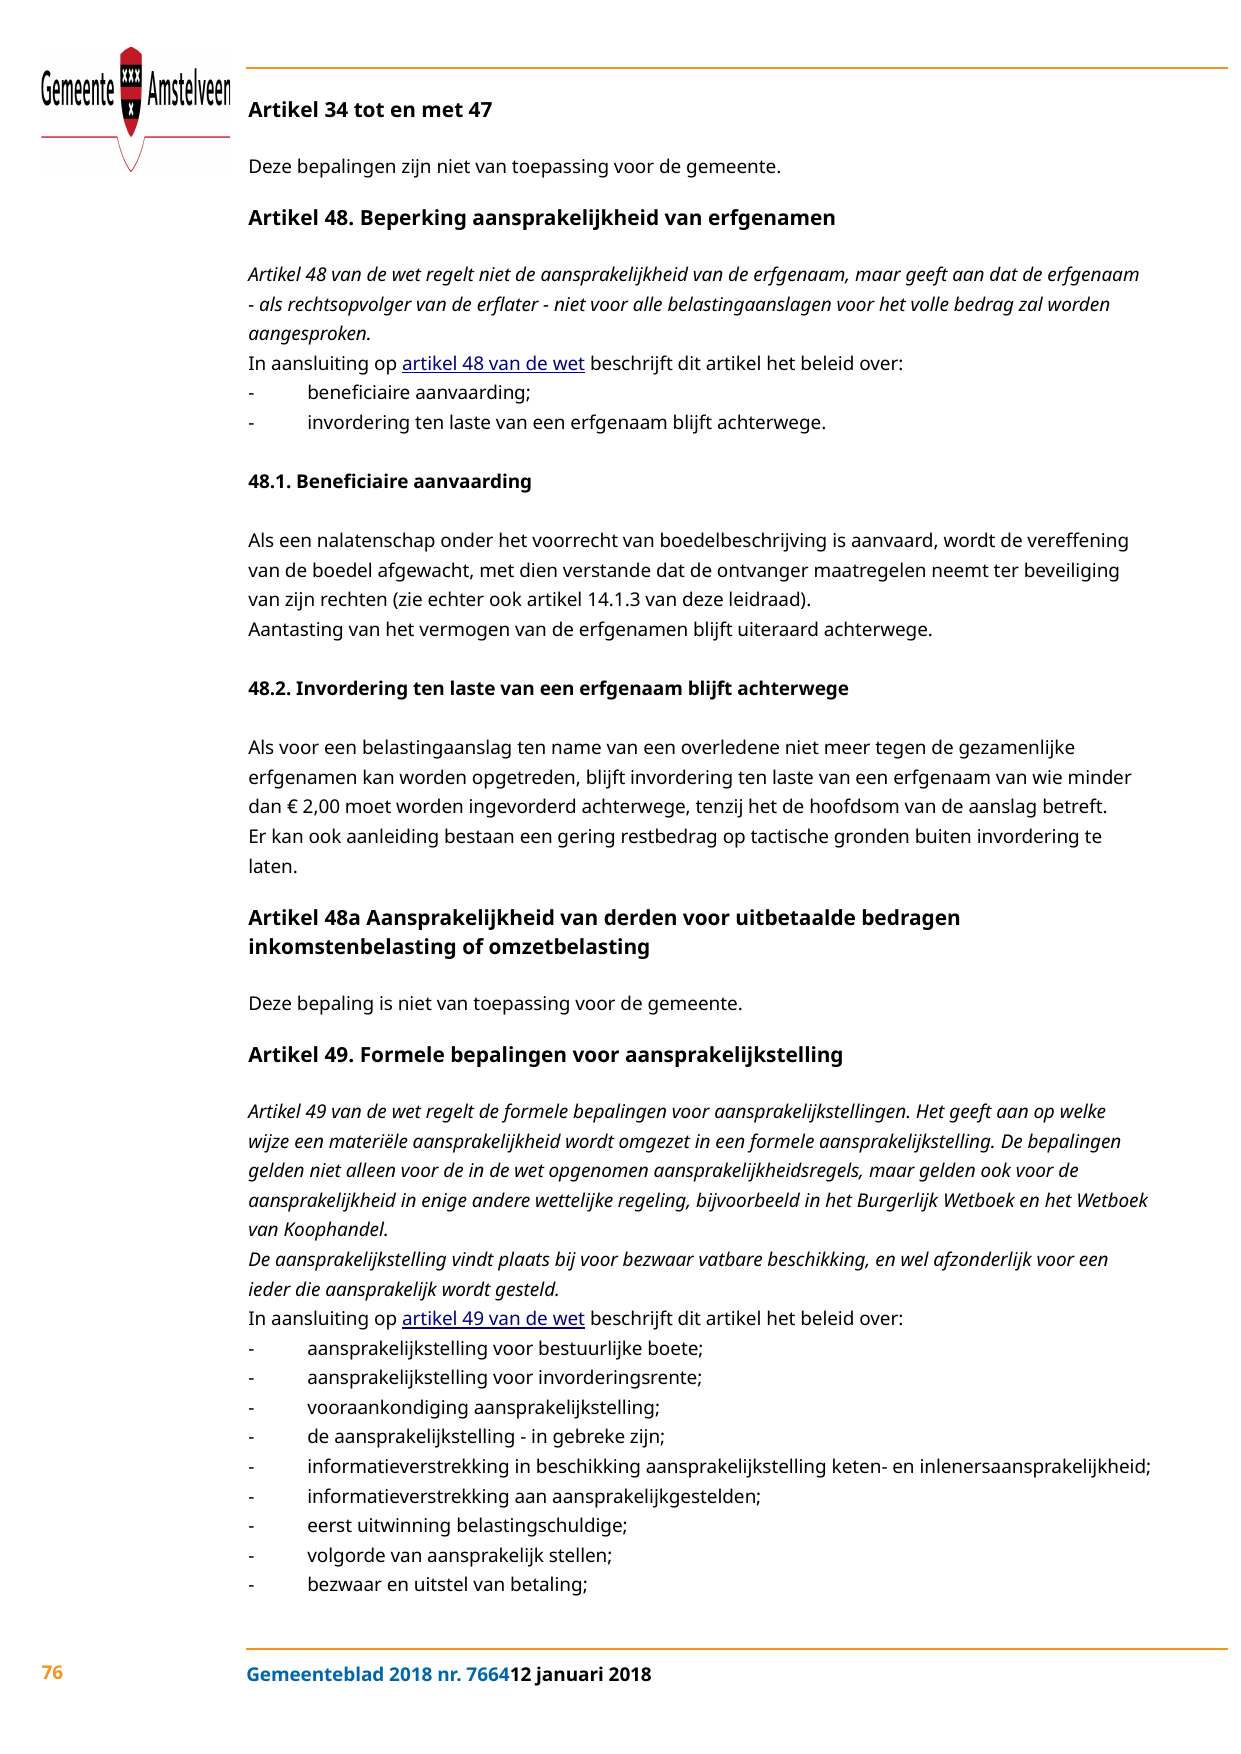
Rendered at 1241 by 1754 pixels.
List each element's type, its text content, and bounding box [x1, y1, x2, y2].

list eerst uitwinning belastingschuldige; [248, 1512, 1152, 1538]
text Als voor een belastingaanslag ten name van een overledene niet meer tegen de gezamenlijke erfgenamen kan worden opgetreden, blijft invordering ten laste van een erfgenaam van wie minder dan € 2,00 moet worden ingevorderd achterwege, tenzij het de hoofdsom van de aanslag betreft. [248, 734, 1152, 819]
text Deze bepaling is niet van toepassing voor de gemeente. [248, 990, 1152, 1016]
text Als een nalatenschap onder het voorrecht van boedelbeschrijving is aanvaard, wordt de vereffening van de boedel afgewacht, met dien verstande dat de ontvanger maatregelen neemt ter beveiliging van zijn rechten (zie echter ook artikel 14.1.3 van deze leidraad). [248, 527, 1152, 612]
text In aansluiting op artikel 48 van de wet beschrijft dit artikel het beleid over: [248, 350, 1152, 376]
list de aansprakelijkstelling - in gebreke zijn; [248, 1424, 1152, 1449]
list volgorde van aansprakelijk stellen; [248, 1542, 1152, 1568]
list invordering ten laste van een erfgenaam blijft achterwege. [248, 409, 1152, 435]
text Artikel 49 van de wet regelt de formele bepalingen voor aansprakelijkstellingen. Het geeft aan op welke wijze een materiële aansprakelijkheid wordt omgezet in een formele aansprakelijkstelling. De bepalingen gelden niet alleen voor de in de wet opgenomen aansprakelijkheidsregels, maar gelden ook voor de aansprakelijkheid in enige andere wettelijke regeling, bijvoorbeeld in het Burgerlijk Wetboek en het Wetboek van Koophandel. [248, 1098, 1152, 1242]
text Artikel 48. Beperking aansprakelijkheid van erfgenamen [248, 203, 1152, 232]
list informatieverstrekking in beschikking aansprakelijkstelling keten- en inlenersaansprakelijkheid; [248, 1453, 1152, 1479]
text Deze bepalingen zijn niet van toepassing voor de gemeente. [248, 153, 1152, 178]
text Artikel 48a Aansprakelijkheid van derden voor uitbetaalde bedragen inkomstenbelasting of omzetbelasting [248, 903, 1152, 960]
text De aansprakelijkstelling vindt plaats bij voor bezwaar vatbare beschikking, en wel afzonderlijk voor een ieder die aansprakelijk wordt gesteld. [248, 1246, 1152, 1301]
text Er kan ook aanleiding bestaan een gering restbedrag op tactische gronden buiten invordering te laten. [248, 823, 1152, 879]
list beneficiaire aanvaarding; [248, 379, 1152, 405]
list vooraankondiging aansprakelijkstelling; [248, 1394, 1152, 1420]
text Artikel 48 van de wet regelt niet de aansprakelijkheid van de erfgenaam, maar geeft aan dat de erfgenaam - als rechtsopvolger van de erflater - niet voor alle belastingaanslagen voor het volle bedrag zal worden aangesproken. [248, 261, 1152, 346]
list bezwaar en uitstel van betaling; [248, 1572, 1152, 1597]
list aansprakelijkstelling voor invorderingsrente; [248, 1364, 1152, 1390]
text Artikel 49. Formele bepalingen voor aansprakelijkstelling [248, 1040, 1152, 1069]
text 48.2. Invordering ten laste van een erfgenaam blijft achterwege [248, 675, 1152, 701]
text 48.1. Beneficiaire aanvaarding [248, 468, 1152, 494]
picture [41, 47, 231, 172]
text In aansluiting op artikel 49 van de wet beschrijft dit artikel het beleid over: [248, 1305, 1152, 1331]
list informatieverstrekking aan aansprakelijkgestelden; [248, 1483, 1152, 1508]
text Artikel 34 tot en met 47 [248, 95, 1152, 123]
list aansprakelijkstelling voor bestuurlijke boete; [248, 1335, 1152, 1361]
text Aantasting van het vermogen van de erfgenamen blijft uiteraard achterwege. [248, 616, 1152, 642]
